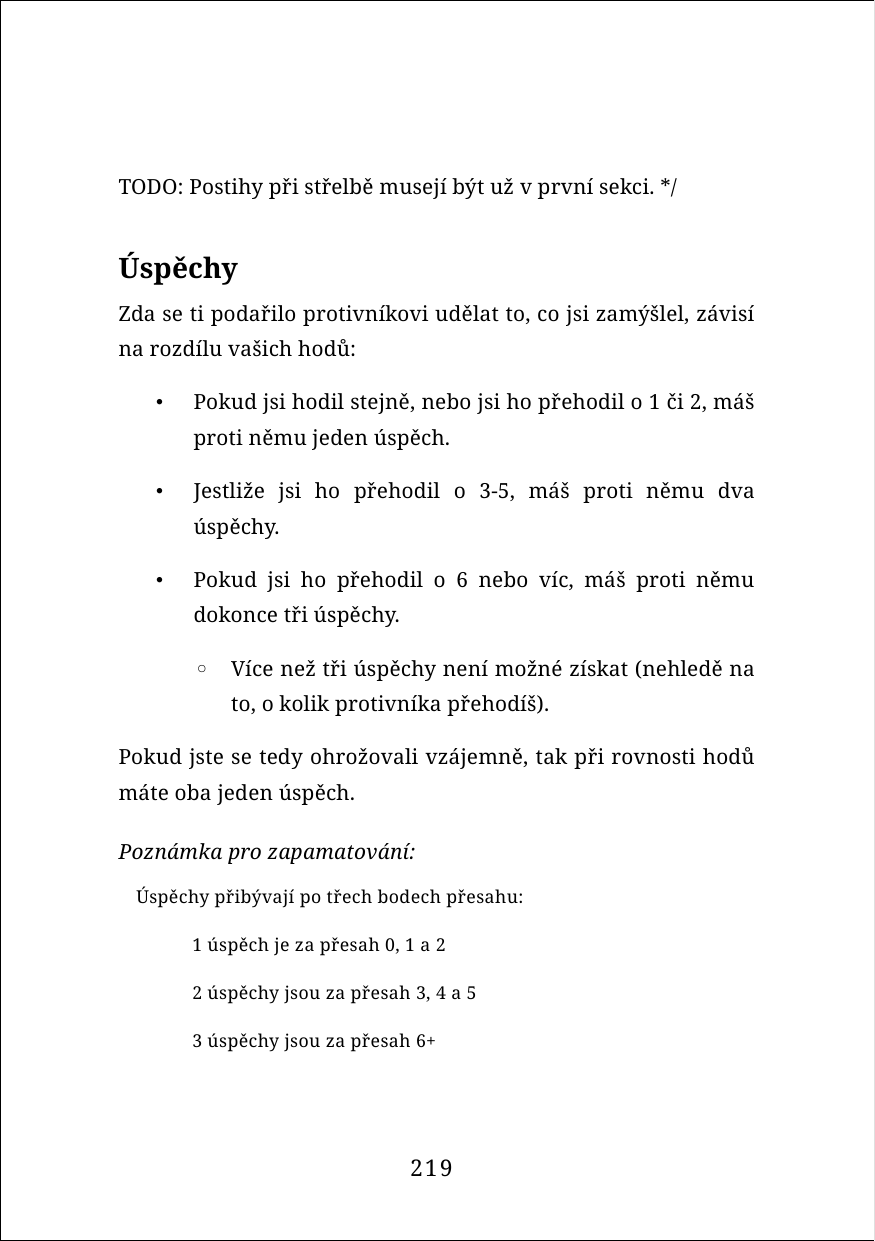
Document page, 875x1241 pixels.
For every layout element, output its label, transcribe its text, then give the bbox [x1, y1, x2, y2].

text 3 úspěchy jsou za přesah 6+ [192, 1028, 756, 1052]
text TODO: Postihy při střelbě musejí být už v první sekci. */ [118, 172, 756, 200]
text Pokud jste se tedy ohrožovali vzájemně, tak při rovnosti hodů máte oba jeden úspěch. [118, 742, 756, 806]
text 2 úspěchy jsou za přesah 3, 4 a 5 [192, 980, 756, 1004]
text Poznámka pro zapamatování: [118, 837, 756, 866]
text Zda se ti podařilo protivníkovi udělat to, co jsi zamýšlel, závisí na rozdílu vašich hodů: [118, 299, 756, 363]
list Pokud jsi ho přehodil o 6 nebo víc, máš proti němu dokonce tři úspěchy. [156, 565, 756, 629]
text 1 úspěch je za přesah 0, 1 a 2 [192, 932, 756, 957]
list Jestliže jsi ho přehodil o 3-5, máš proti němu dva úspěchy. [156, 476, 756, 540]
subtitle Úspěchy [118, 249, 756, 287]
list Více než tři úspěchy není možné získat (nehledě na to, o kolik protivníka přehodíš). [193, 654, 756, 718]
list Pokud jsi hodil stejně, nebo jsi ho přehodil o 1 či 2, máš proti němu jeden úspěch. [156, 387, 756, 451]
text Úspěchy přibývají po třech bodech přesahu: [136, 884, 756, 909]
